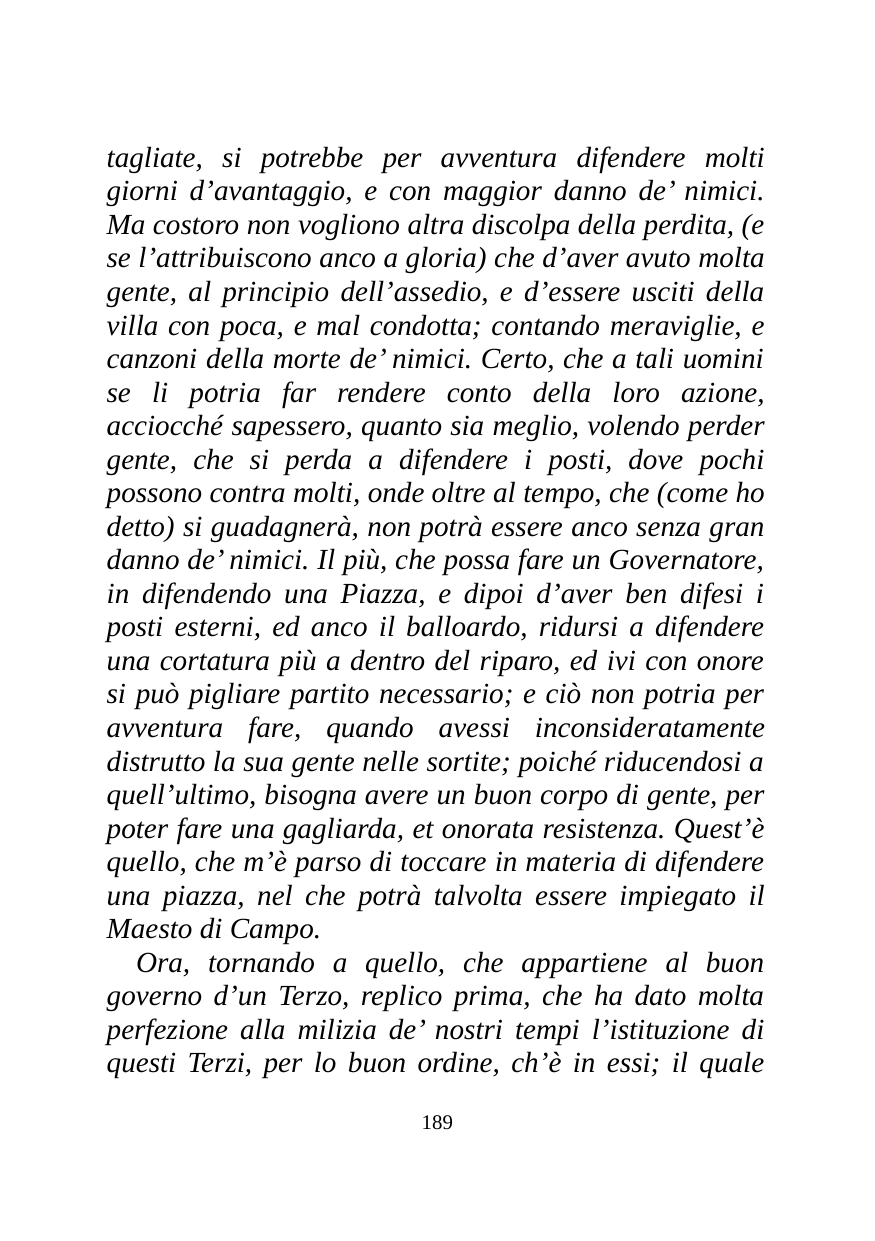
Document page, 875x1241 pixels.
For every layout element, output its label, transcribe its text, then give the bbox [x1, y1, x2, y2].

text tagliate, si potrebbe per avventura difendere molti giorni d’avantaggio, e con maggior danno de’ nimici. Ma costoro non vogliono altra discolpa della perdita, (e se l’attribuiscono anco a gloria) che d’aver avuto molta gente, al principio dell’assedio, e d’essere usciti della villa con poca, e mal condotta; contando meraviglie, e canzoni della morte de’ nimici. Certo, che a tali uomini se li potria far rendere conto della loro azione, acciocché sapessero, quanto sia meglio, volendo perder gente, che si perda a difendere i posti, dove pochi possono contra molti, onde oltre al tempo, che (come ho detto) si guadagnerà, non potrà essere anco senza gran danno de’ nimici. Il più, che possa fare un Governatore, in difendendo una Piazza, e dipoi d’aver ben difesi i posti esterni, ed anco il balloardo, ridursi a difendere una cortatura più a dentro del riparo, ed ivi con onore si può pigliare partito necessario; e ciò non potria per avventura fare, quando avessi inconsideratamente distrutto la sua gente nelle sortite; poiché riducendosi a quell’ultimo, bisogna avere un buon corpo di gente, per poter fare una gagliarda, et onorata resistenza. Quest’è quello, che m’è parso di toccare in materia di difendere una piazza, nel che potrà talvolta essere impiegato il Maesto di Campo. [106, 140, 768, 945]
text Ora, tornando a quello, che appartiene al buon governo d’un Terzo, replico prima, che ha dato molta perfezione alla milizia de’ nostri tempi l’istituzione di questi Terzi, per lo buon ordine, ch’è in essi; il quale [106, 945, 768, 1079]
